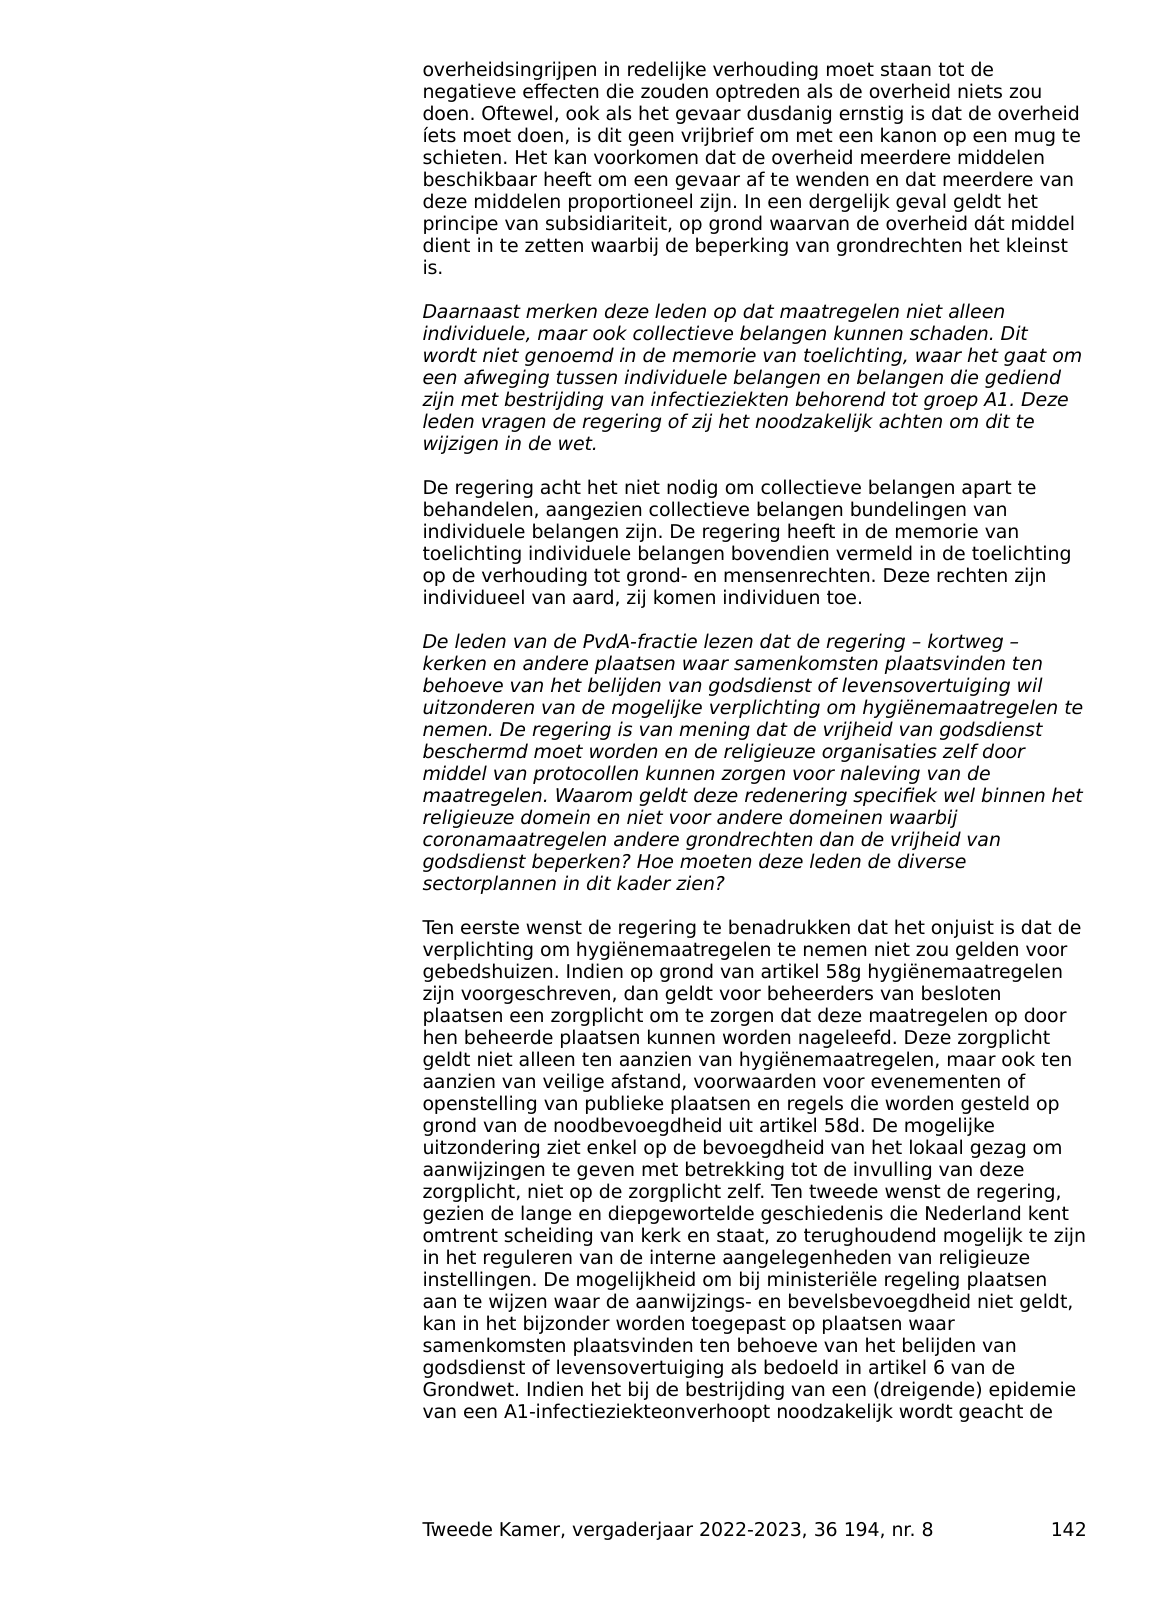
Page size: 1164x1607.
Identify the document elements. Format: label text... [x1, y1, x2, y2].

text overheidsingrijpen in redelijke verhouding moet staan tot de negatieve effecten die zouden optreden als de overheid niets zou doen. Oftewel, ook als het gevaar dusdanig ernstig is dat de overheid íets moet doen, is dit geen vrijbrief om met een kanon op een mug te schieten. Het kan voorkomen dat de overheid meerdere middelen beschikbaar heeft om een gevaar af te wenden en dat meerdere van deze middelen proportioneel zijn. In een dergelijk geval geldt het principe van subsidiariteit, op grond waarvan de overheid dát middel dient in te zetten waarbij de beperking van grondrechten het kleinst is. [422, 59, 1087, 279]
text De leden van de PvdA-fractie lezen dat de regering – kortweg – kerken en andere plaatsen waar samenkomsten plaatsvinden ten behoeve van het belijden van godsdienst of levensovertuiging wil uitzonderen van de mogelijke verplichting om hygiënemaatregelen te nemen. De regering is van mening dat de vrijheid van godsdienst beschermd moet worden en de religieuze organisaties zelf door middel van protocollen kunnen zorgen voor naleving van de maatregelen. Waarom geldt deze redenering specifiek wel binnen het religieuze domein en niet voor andere domeinen waarbij coronamaatregelen andere grondrechten dan de vrijheid van godsdienst beperken? Hoe moeten deze leden de diverse sectorplannen in dit kader zien? [422, 631, 1087, 895]
text De regering acht het niet nodig om collectieve belangen apart te behandelen, aangezien collectieve belangen bundelingen van individuele belangen zijn. De regering heeft in de memorie van toelichting individuele belangen bovendien vermeld in de toelichting op de verhouding tot grond- en mensenrechten. Deze rechten zijn individueel van aard, zij komen individuen toe. [422, 477, 1087, 609]
text Daarnaast merken deze leden op dat maatregelen niet alleen individuele, maar ook collectieve belangen kunnen schaden. Dit wordt niet genoemd in de memorie van toelichting, waar het gaat om een afweging tussen individuele belangen en belangen die gediend zijn met bestrijding van infectieziekten behorend tot groep A1. Deze leden vragen de regering of zij het noodzakelijk achten om dit te wijzigen in de wet. [422, 301, 1087, 455]
text Ten eerste wenst de regering te benadrukken dat het onjuist is dat de verplichting om hygiënemaatregelen te nemen niet zou gelden voor gebedshuizen. Indien op grond van artikel 58g hygiënemaatregelen zijn voorgeschreven, dan geldt voor beheerders van besloten plaatsen een zorgplicht om te zorgen dat deze maatregelen op door hen beheerde plaatsen kunnen worden nageleefd. Deze zorgplicht geldt niet alleen ten aanzien van hygiënemaatregelen, maar ook ten aanzien van veilige afstand, voorwaarden voor evenementen of openstelling van publieke plaatsen en regels die worden gesteld op grond van de noodbevoegdheid uit artikel 58d. De mogelijke uitzondering ziet enkel op de bevoegdheid van het lokaal gezag om aanwijzingen te geven met betrekking tot de invulling van deze zorgplicht, niet op de zorgplicht zelf. Ten tweede wenst de regering, gezien de lange en diepgewortelde geschiedenis die Nederland kent omtrent scheiding van kerk en staat, zo terughoudend mogelijk te zijn in het reguleren van de interne aangelegenheden van religieuze instellingen. De mogelijkheid om bij ministeriële regeling plaatsen aan te wijzen waar de aanwijzings- en bevelsbevoegdheid niet geldt, kan in het bijzonder worden toegepast op plaatsen waar samenkomsten plaatsvinden ten behoeve van het belijden van godsdienst of levensovertuiging als bedoeld in artikel 6 van de Grondwet. Indien het bij de bestrijding van een (dreigende) epidemie van een A1-infectieziekteonverhoopt noodzakelijk wordt geacht de [422, 917, 1087, 1423]
